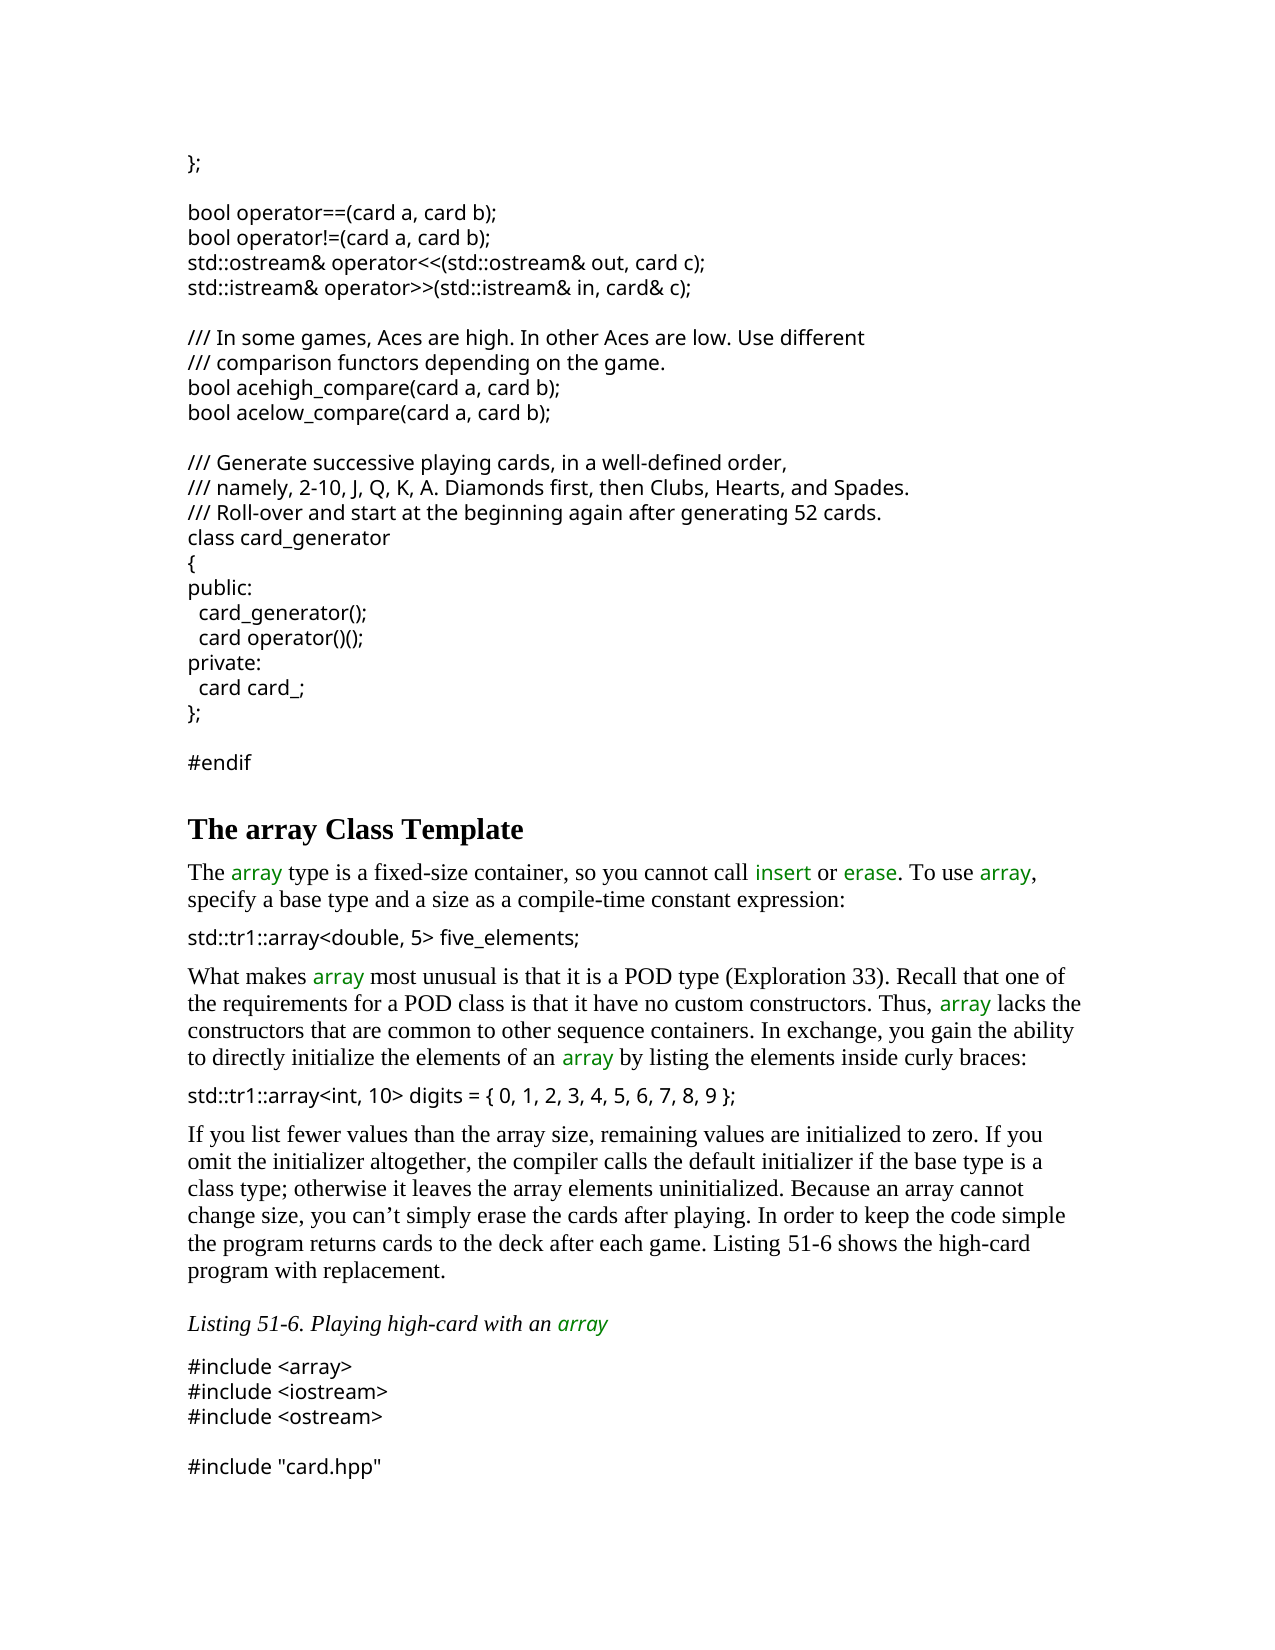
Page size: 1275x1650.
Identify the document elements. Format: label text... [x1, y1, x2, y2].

text private: [187, 650, 1072, 675]
text /// Generate successive playing cards, in a well-defined order, [187, 450, 1072, 475]
text { [187, 550, 1072, 575]
text #include "card.hpp" [187, 1454, 1072, 1479]
text bool acelow_compare(card a, card b); [187, 400, 1072, 425]
text public: [187, 575, 1072, 600]
text The array type is a fixed-size container, so you cannot call insert or erase. To use array, specify a base type and a size as a compile-time constant expression: [187, 858, 1087, 913]
text card operator()(); [187, 625, 1072, 650]
text Listing 51-6. Playing high-card with an array [187, 1308, 1087, 1338]
text #endif [187, 750, 1072, 775]
text What makes array most unusual is that it is a POD type (Exploration 33). Recall that one of the requirements for a POD class is that it have no custom constructors. Thus, array lacks the constructors that are common to other sequence containers. In exchange, you gain the ability to directly initialize the elements of an array by listing the elements inside curly braces: [187, 963, 1087, 1071]
text std::tr1::array<double, 5> five_elements; [187, 925, 1072, 950]
text class card_generator [187, 525, 1072, 550]
subtitle The array Class Template [187, 812, 1087, 846]
text card_generator(); [187, 600, 1072, 625]
text If you list fewer values than the array size, remaining values are initialized to zero. If you omit the initializer altogether, the compiler calls the default initializer if the base type is a class type; otherwise it leaves the array elements uninitialized. Because an array cannot change size, you can’t simply erase the cards after playing. In order to keep the code simple the program returns cards to the deck after each game. Listing 51-6 shows the high-card program with replacement. [187, 1121, 1087, 1283]
text card card_; [187, 675, 1072, 700]
text }; [187, 700, 1072, 725]
text #include <array> [187, 1354, 1072, 1379]
text bool operator==(card a, card b); [187, 200, 1072, 225]
text std::tr1::array<int, 10> digits = { 0, 1, 2, 3, 4, 5, 6, 7, 8, 9 }; [187, 1083, 1072, 1108]
text }; [187, 150, 1072, 175]
text #include <ostream> [187, 1404, 1072, 1429]
text /// comparison functors depending on the game. [187, 350, 1072, 375]
text /// Roll-over and start at the beginning again after generating 52 cards. [187, 500, 1072, 525]
text #include <iostream> [187, 1379, 1072, 1404]
text std::ostream& operator<<(std::ostream& out, card c); [187, 250, 1072, 275]
text /// namely, 2-10, J, Q, K, A. Diamonds first, then Clubs, Hearts, and Spades. [187, 475, 1072, 500]
text std::istream& operator>>(std::istream& in, card& c); [187, 275, 1072, 300]
text /// In some games, Aces are high. In other Aces are low. Use different [187, 325, 1072, 350]
text bool operator!=(card a, card b); [187, 225, 1072, 250]
text bool acehigh_compare(card a, card b); [187, 375, 1072, 400]
